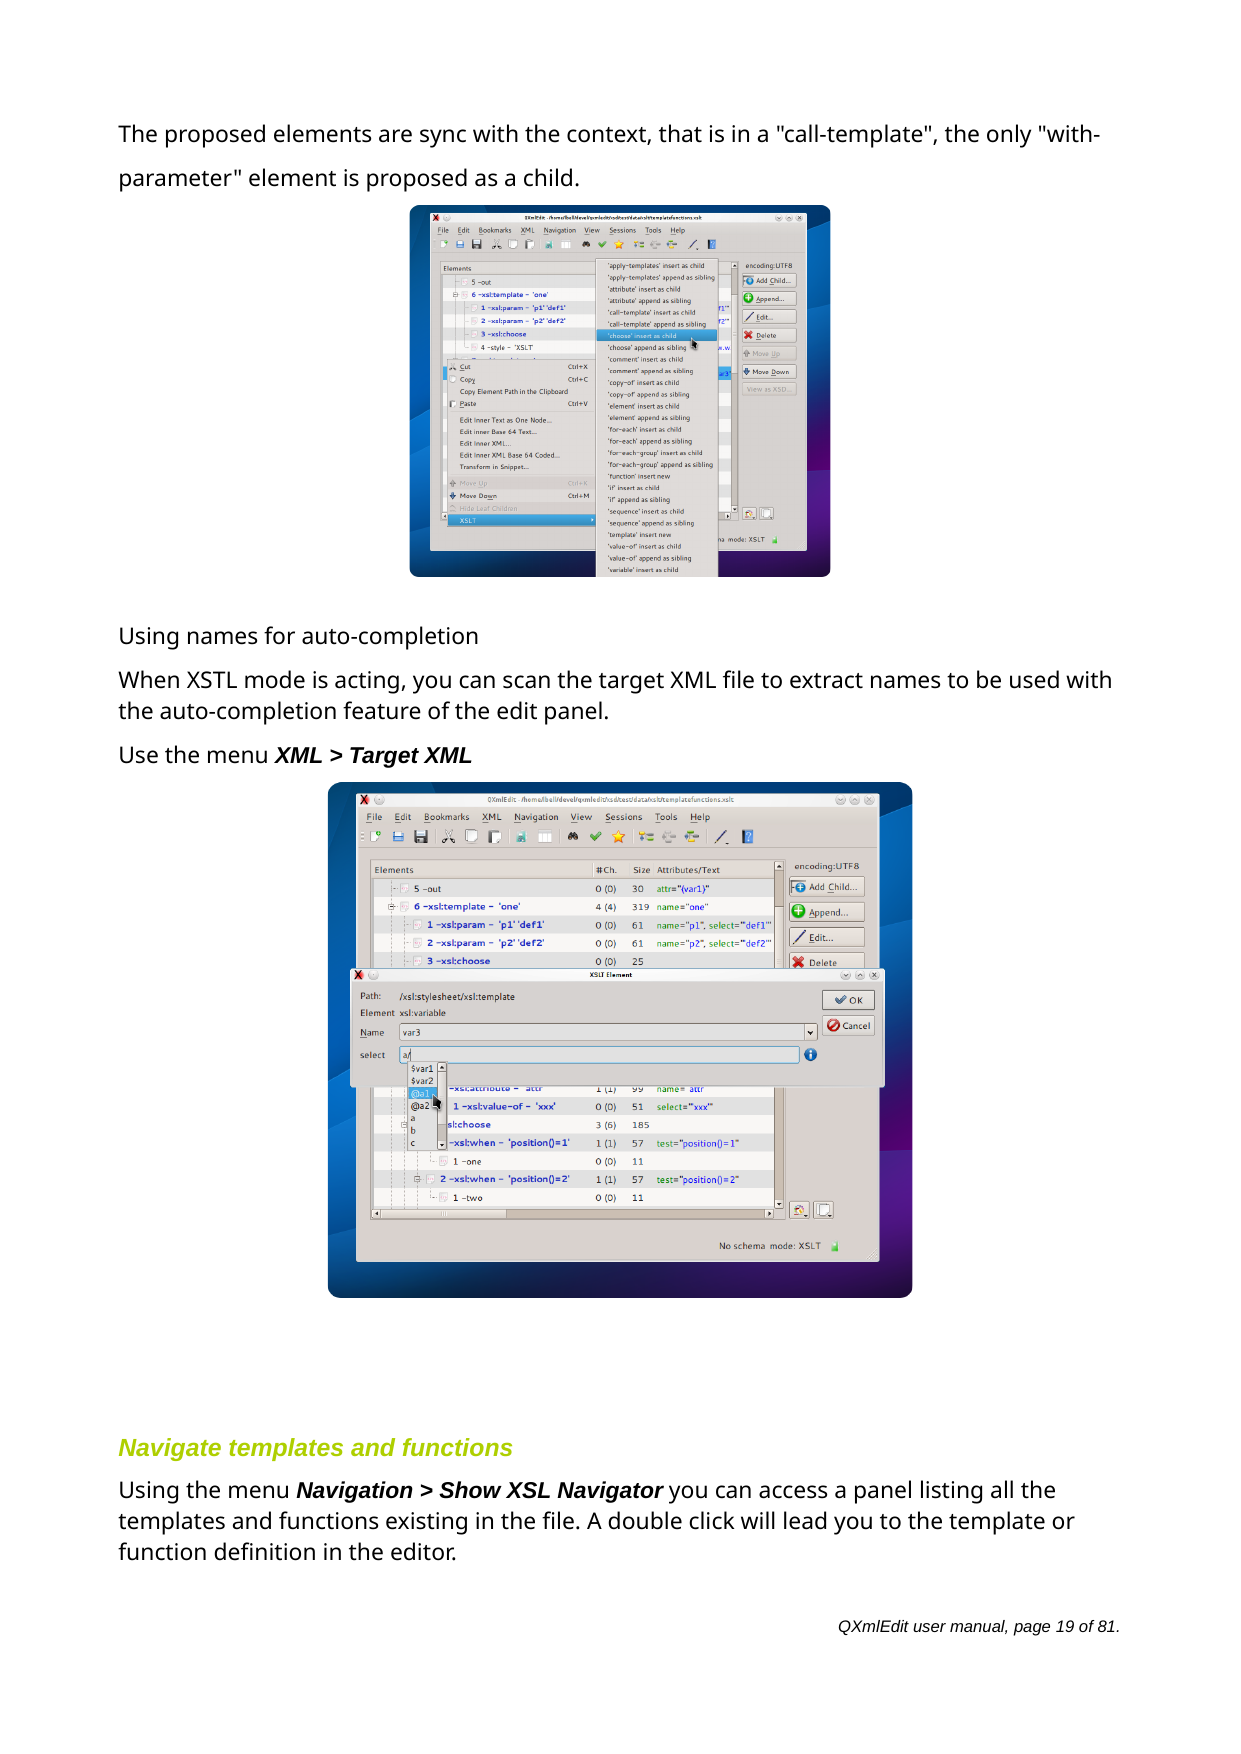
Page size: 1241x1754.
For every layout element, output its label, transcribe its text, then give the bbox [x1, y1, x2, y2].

text When XSTL mode is acting, you can scan the target XML file to extract names to be used with the auto-completion feature of the edit panel. [118, 664, 1122, 726]
picture [327, 782, 913, 1298]
text Using the menu Navigation > Show XSL Navigator you can access a panel listing all the templates and functions existing in the file. A double click will lead you to the template or function definition in the editor. [118, 1474, 1122, 1567]
text Using names for auto-completion [118, 620, 1122, 651]
subtitle Navigate templates and functions [118, 1433, 1122, 1461]
text Use the menu XML > Target XML [118, 739, 1122, 770]
text parameter" element is proposed as a child. [118, 162, 1122, 193]
text The proposed elements are sync with the context, that is in a "call-template", the only "with- [118, 118, 1122, 149]
picture [409, 205, 831, 577]
